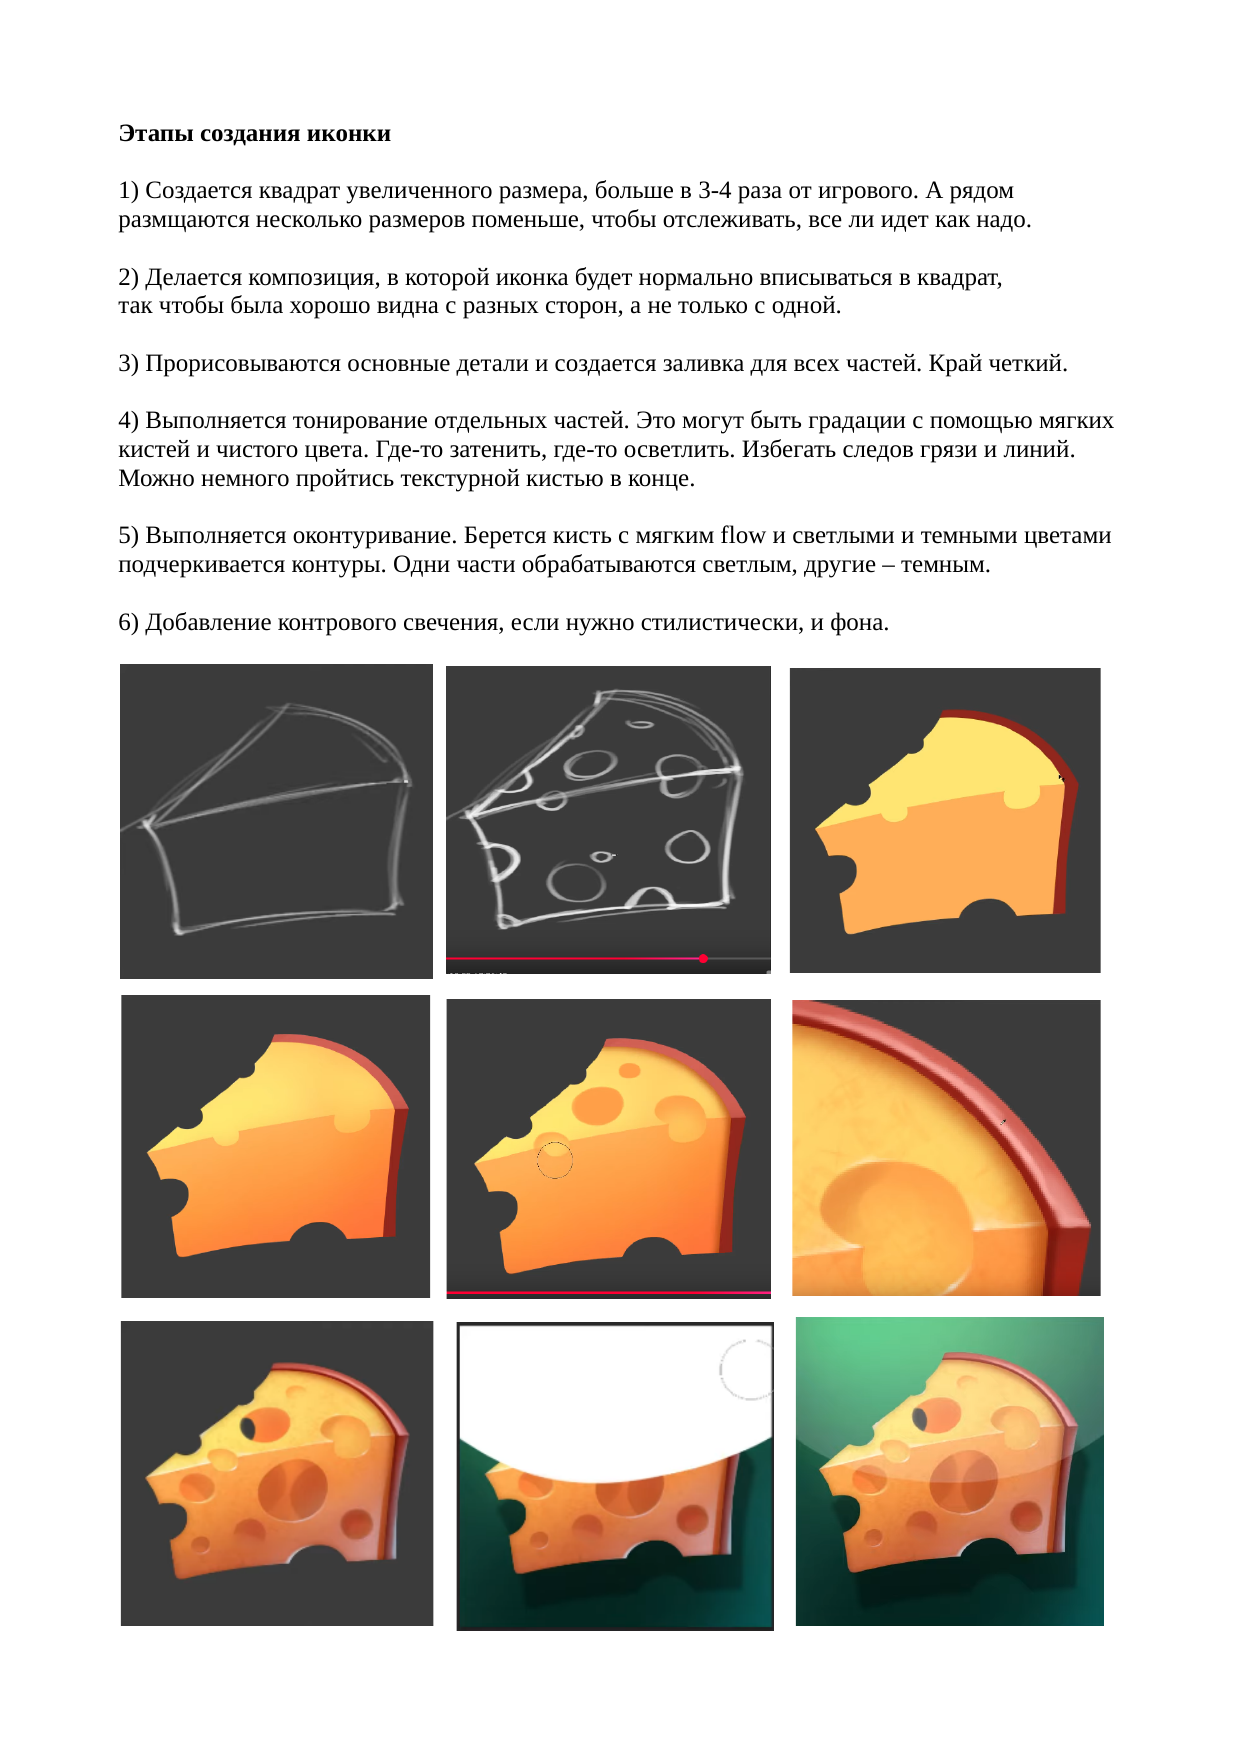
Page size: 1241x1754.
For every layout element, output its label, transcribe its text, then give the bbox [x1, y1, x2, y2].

picture [795, 1317, 1104, 1626]
text так чтобы была хорошо видна с разных сторон, а не только с одной. [118, 291, 1122, 319]
picture [456, 1322, 774, 1631]
picture [446, 999, 771, 1299]
text 5) Выполняется оконтуривание. Берется кисть с мягким flow и светлыми и темными цветами подчеркивается контуры. Одни части обрабатываются светлым, другие – темным. [118, 521, 1122, 578]
text Можно немного пройтись текстурной кистью в конце. [118, 463, 1122, 492]
text 1) Создается квадрат увеличенного размера, больше в 3-4 раза от игрового. А рядом размщаются несколько размеров поменьше, чтобы отслеживать, все ли идет как надо. [118, 176, 1122, 233]
picture [792, 1000, 1101, 1296]
text 3) Прорисовываются основные детали и создается заливка для всех частей. Край четкий. [118, 348, 1122, 377]
picture [789, 668, 1101, 973]
text 4) Выполняется тонирование отдельных частей. Это могут быть градации с помощью мягких кистей и чистого цвета. Где-то затенить, где-то осветлить. Избегать следов грязи и линий. [118, 406, 1122, 463]
text 6) Добавление контрового свечения, если нужно стилистически, и фона. [118, 607, 1122, 636]
text 2) Делается композиция, в которой иконка будет нормально вписываться в квадрат, [118, 262, 1122, 291]
picture [121, 995, 431, 1298]
picture [120, 664, 433, 979]
picture [120, 1321, 434, 1626]
picture [446, 666, 771, 974]
text Этапы создания иконки [118, 118, 1122, 147]
